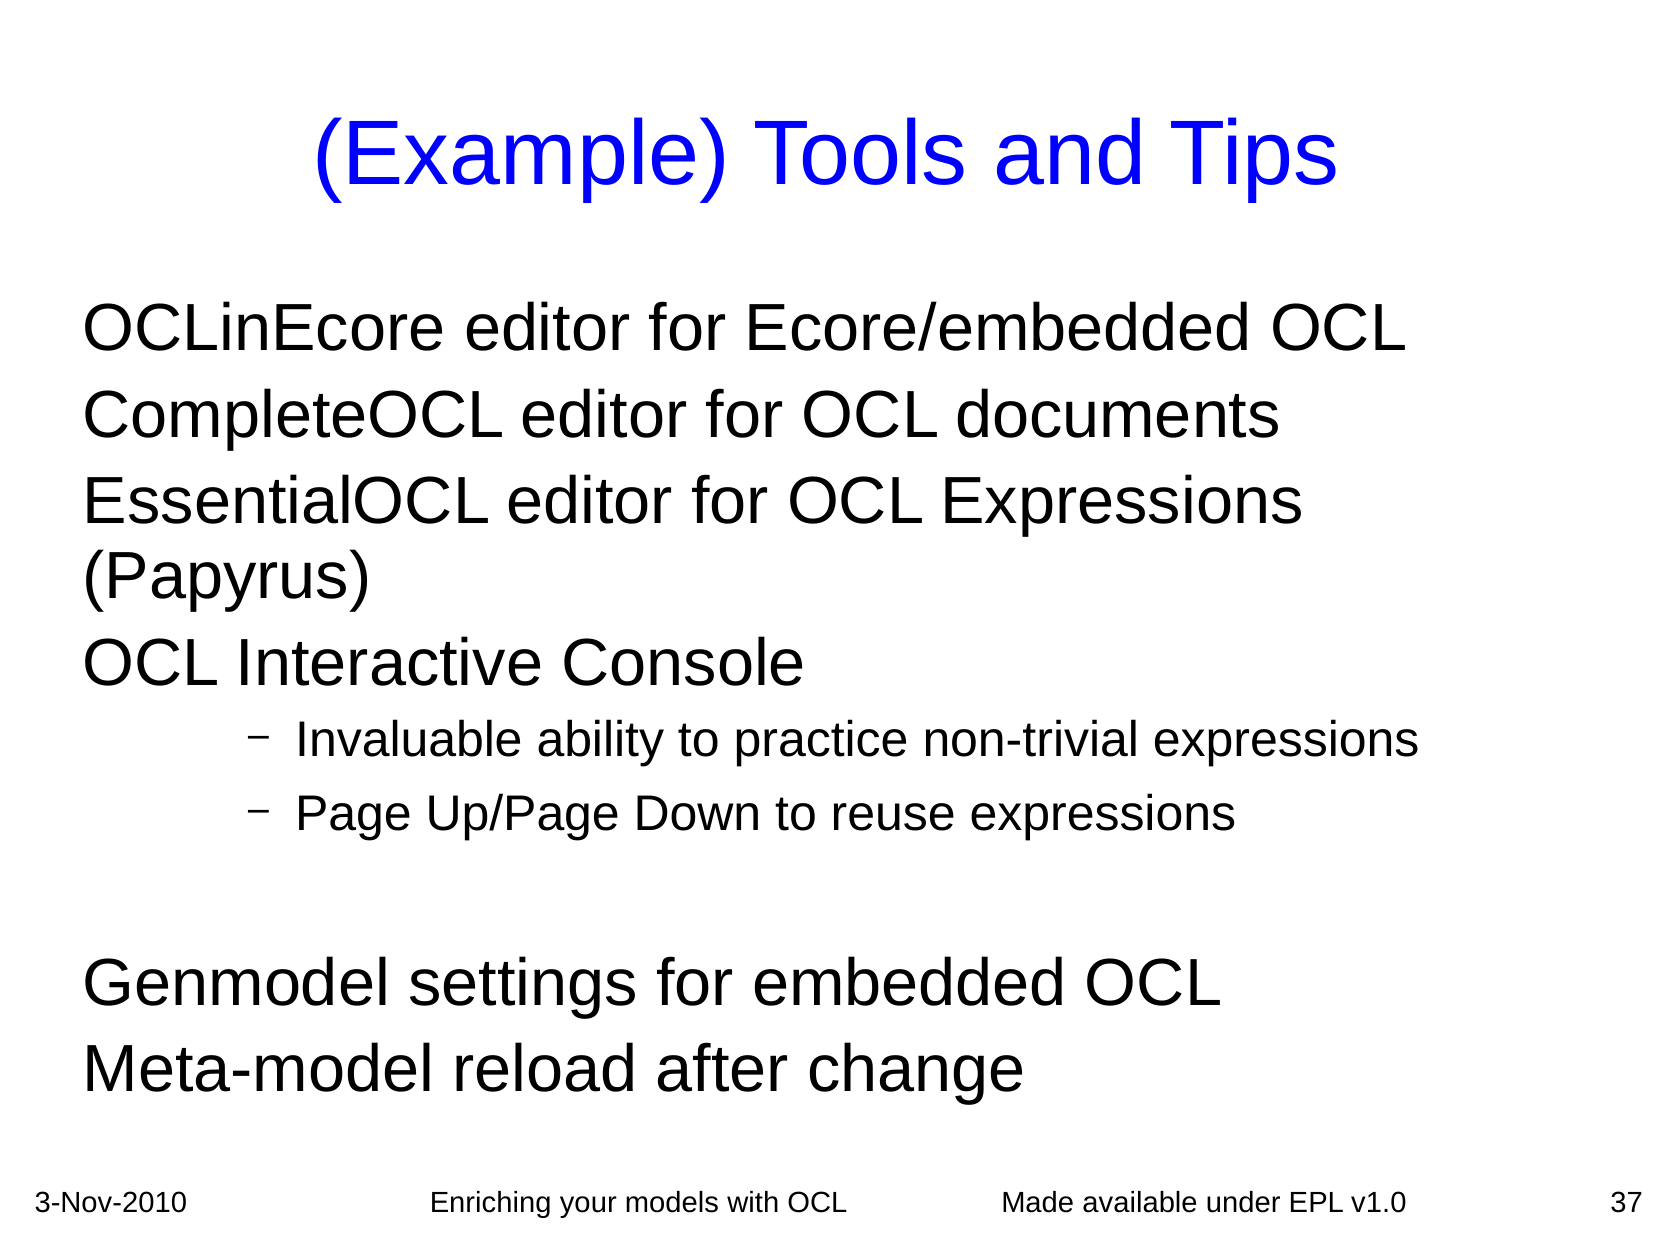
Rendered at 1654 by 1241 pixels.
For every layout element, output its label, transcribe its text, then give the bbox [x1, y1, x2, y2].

title (Example) Tools and Tips [82, 49, 1571, 257]
list OCLinEcore editor for Ecore/embedded OCL CompleteOCL editor for OCL documents EssentialOCL editor for OCL Expressions (Papyrus) OCL Interactive Console Invaluable ability to practice non-trivial expressions Page Up/Page Down to reuse expressions Genmodel settings for embedded OCL Meta-model reload after change [82, 290, 1613, 1107]
